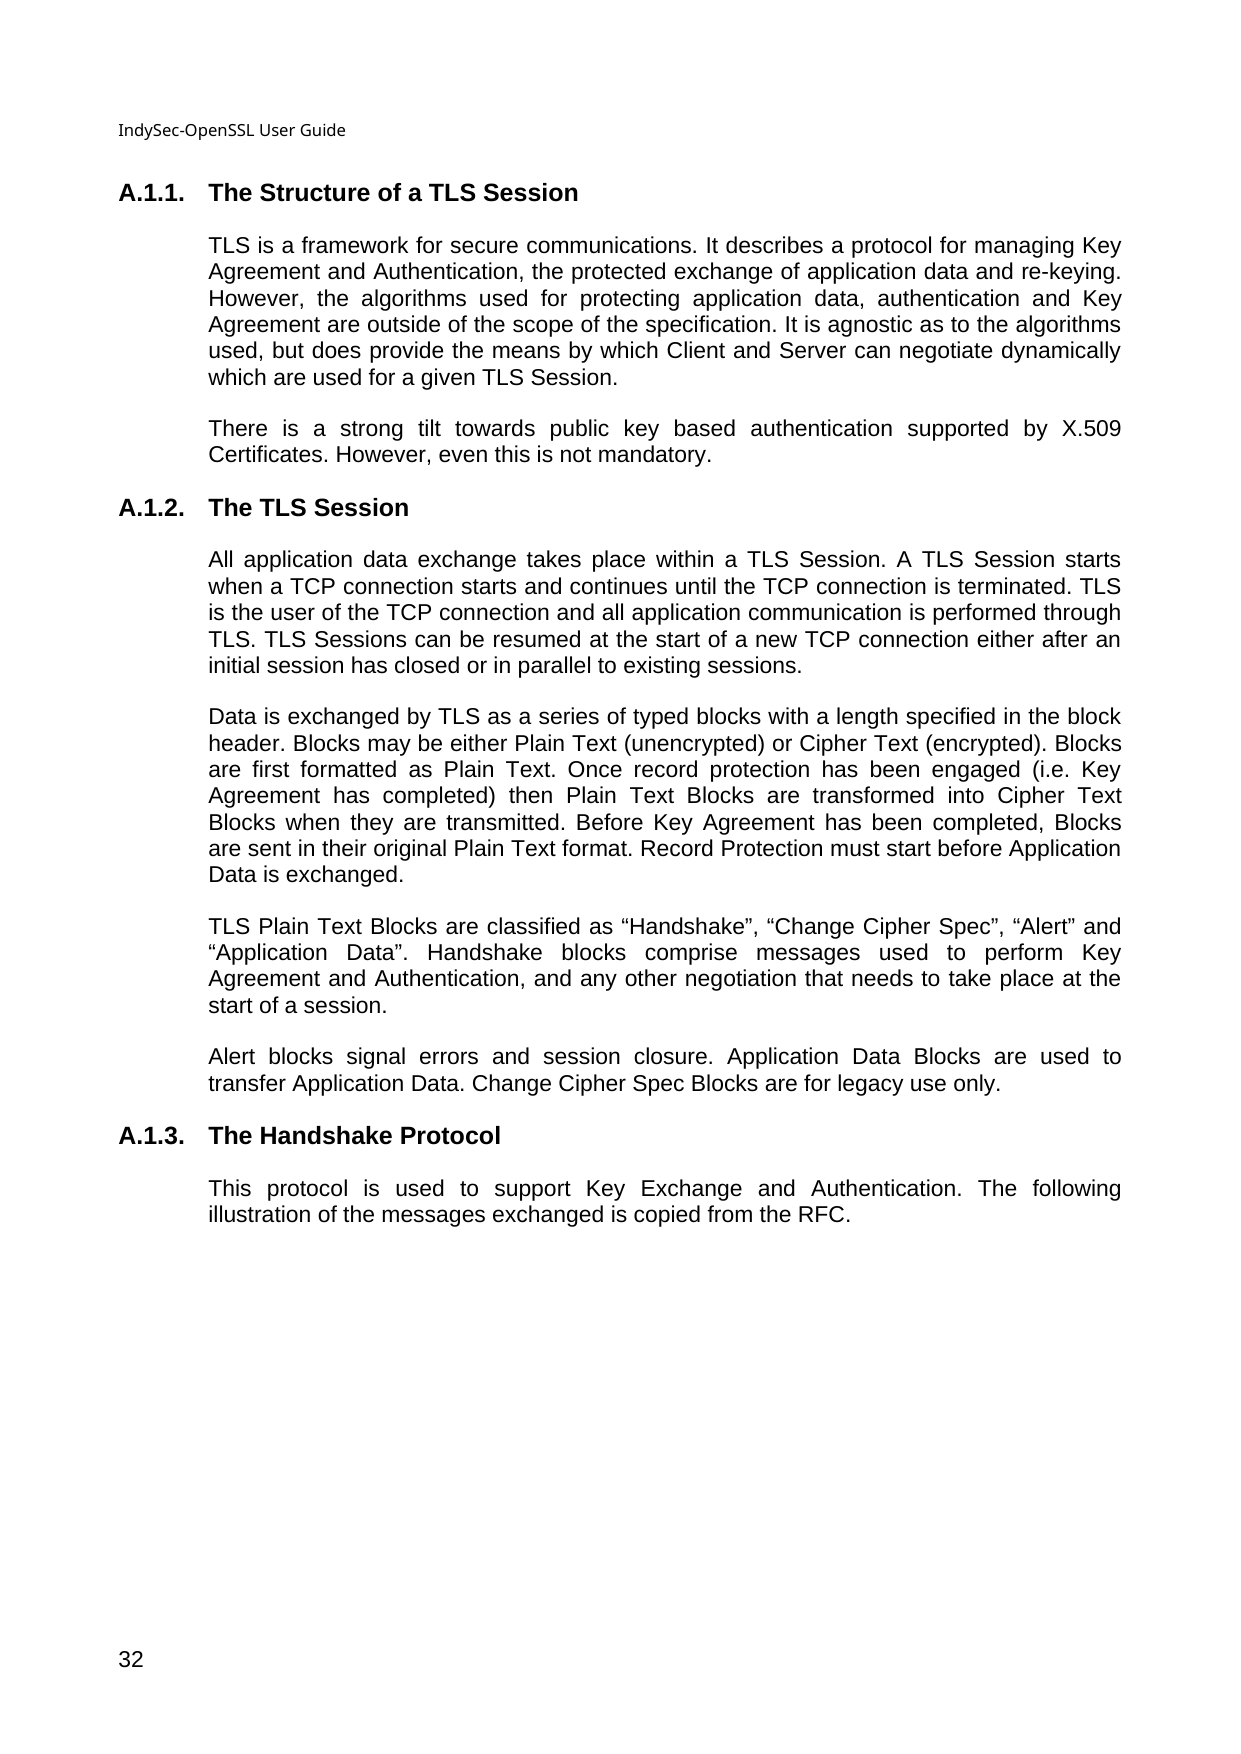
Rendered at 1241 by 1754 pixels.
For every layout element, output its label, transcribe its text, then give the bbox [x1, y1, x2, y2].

text TLS Plain Text Blocks are classified as “Handshake”, “Change Cipher Spec”, “Alert” and “Application Data”. Handshake blocks comprise messages used to perform Key Agreement and Authentication, and any other negotiation that needs to take place at the start of a session. [208, 913, 1122, 1018]
text Alert blocks signal errors and session closure. Application Data Blocks are used to transfer Application Data. Change Cipher Spec Blocks are for legacy use only. [208, 1043, 1122, 1096]
text TLS is a framework for secure communications. It describes a protocol for managing Key Agreement and Authentication, the protected exchange of application data and re-keying. However, the algorithms used for protecting application data, authentication and Key Agreement are outside of the scope of the specification. It is agnostic as to the algorithms used, but does provide the means by which Client and Server can negotiate dynamically which are used for a given TLS Session. [208, 232, 1122, 390]
text Data is exchanged by TLS as a series of typed blocks with a length specified in the block header. Blocks may be either Plain Text (unencrypted) or Cipher Text (encrypted). Blocks are first formatted as Plain Text. Once record protection has been engaged (i.e. Key Agreement has completed) then Plain Text Blocks are transformed into Cipher Text Blocks when they are transmitted. Before Key Agreement has been completed, Blocks are sent in their original Plain Text format. Record Protection must start before Application Data is exchanged. [208, 703, 1122, 888]
text This protocol is used to support Key Exchange and Authentication. The following illustration of the messages exchanged is copied from the RFC. [208, 1174, 1122, 1227]
subtitle The TLS Session [118, 493, 1122, 521]
text There is a strong tilt towards public key based authentication supported by X.509 Certificates. However, even this is not mandatory. [208, 415, 1122, 468]
subtitle The Handshake Protocol [118, 1121, 1122, 1149]
text All application data exchange takes place within a TLS Session. A TLS Session starts when a TCP connection starts and continues until the TCP connection is terminated. TLS is the user of the TCP connection and all application communication is performed through TLS. TLS Sessions can be resumed at the start of a new TCP connection either after an initial session has closed or in parallel to existing sessions. [208, 546, 1122, 678]
subtitle The Structure of a TLS Session [118, 178, 1122, 207]
